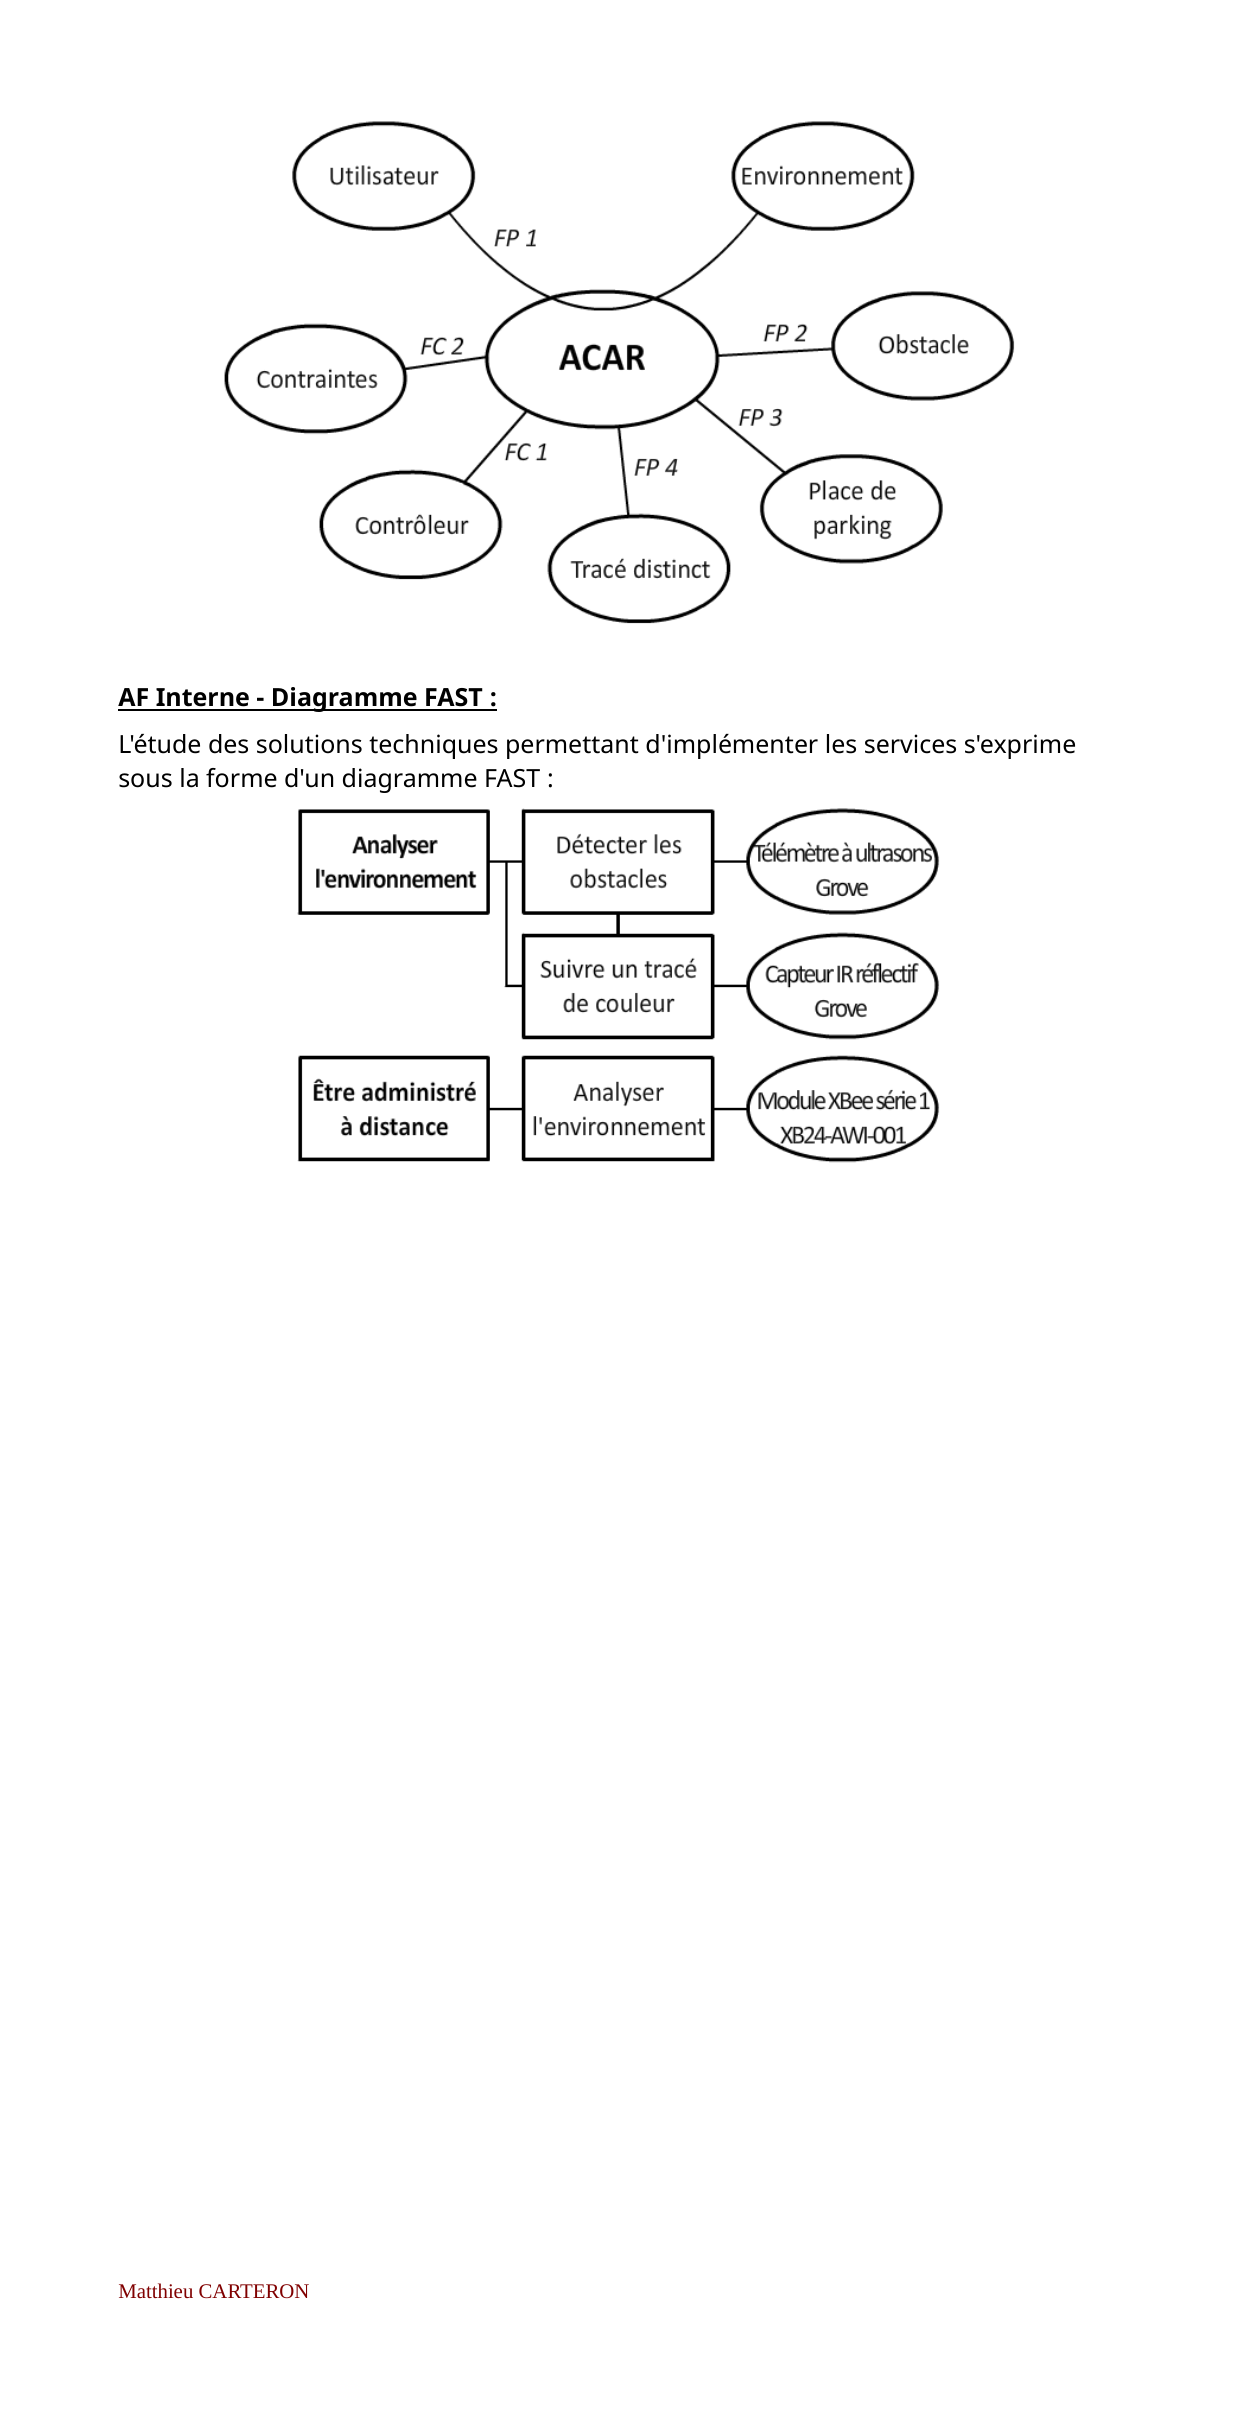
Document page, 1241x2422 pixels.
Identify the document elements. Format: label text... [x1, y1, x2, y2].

text AF Interne - Diagramme FAST : [118, 680, 1122, 714]
text L'étude des solutions techniques permettant d'implémenter les services s'exprime sous la forme d'un diagramme FAST : [118, 727, 1122, 795]
picture [296, 807, 945, 1166]
picture [220, 118, 1020, 634]
